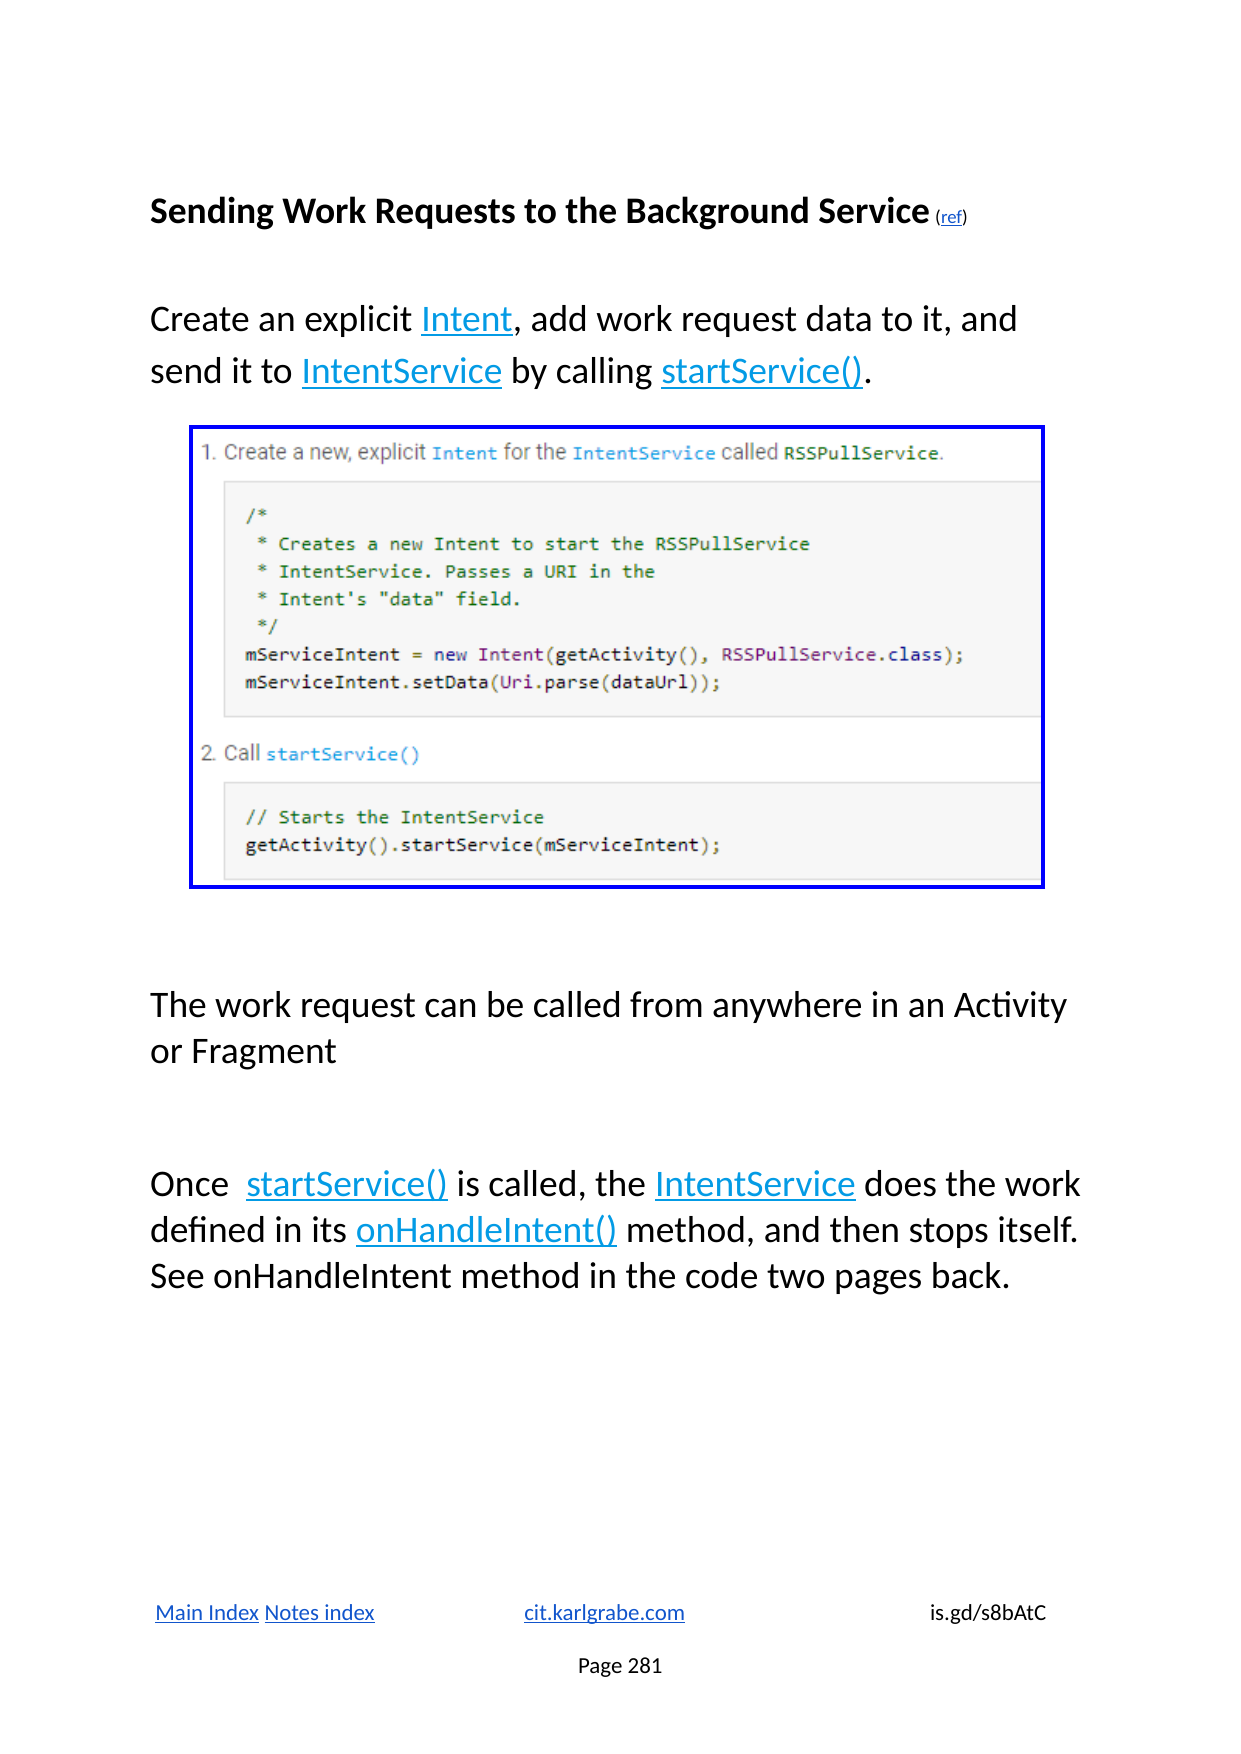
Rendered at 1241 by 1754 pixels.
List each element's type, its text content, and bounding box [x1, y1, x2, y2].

picture [193, 429, 1041, 885]
text The work request can be called from anywhere in an Activity or Fragment [150, 981, 1090, 1072]
subtitle Sending Work Requests to the Background Service (ref) [150, 187, 1090, 233]
text Create an explicit Intent, add work request data to it, and send it to IntentService by calling startService(). [150, 295, 1090, 393]
text Once startService() is called, the IntentService does the work defined in its onHandleIntent() method, and then stops itself. See onHandleIntent method in the code two pages back. [150, 1160, 1090, 1297]
